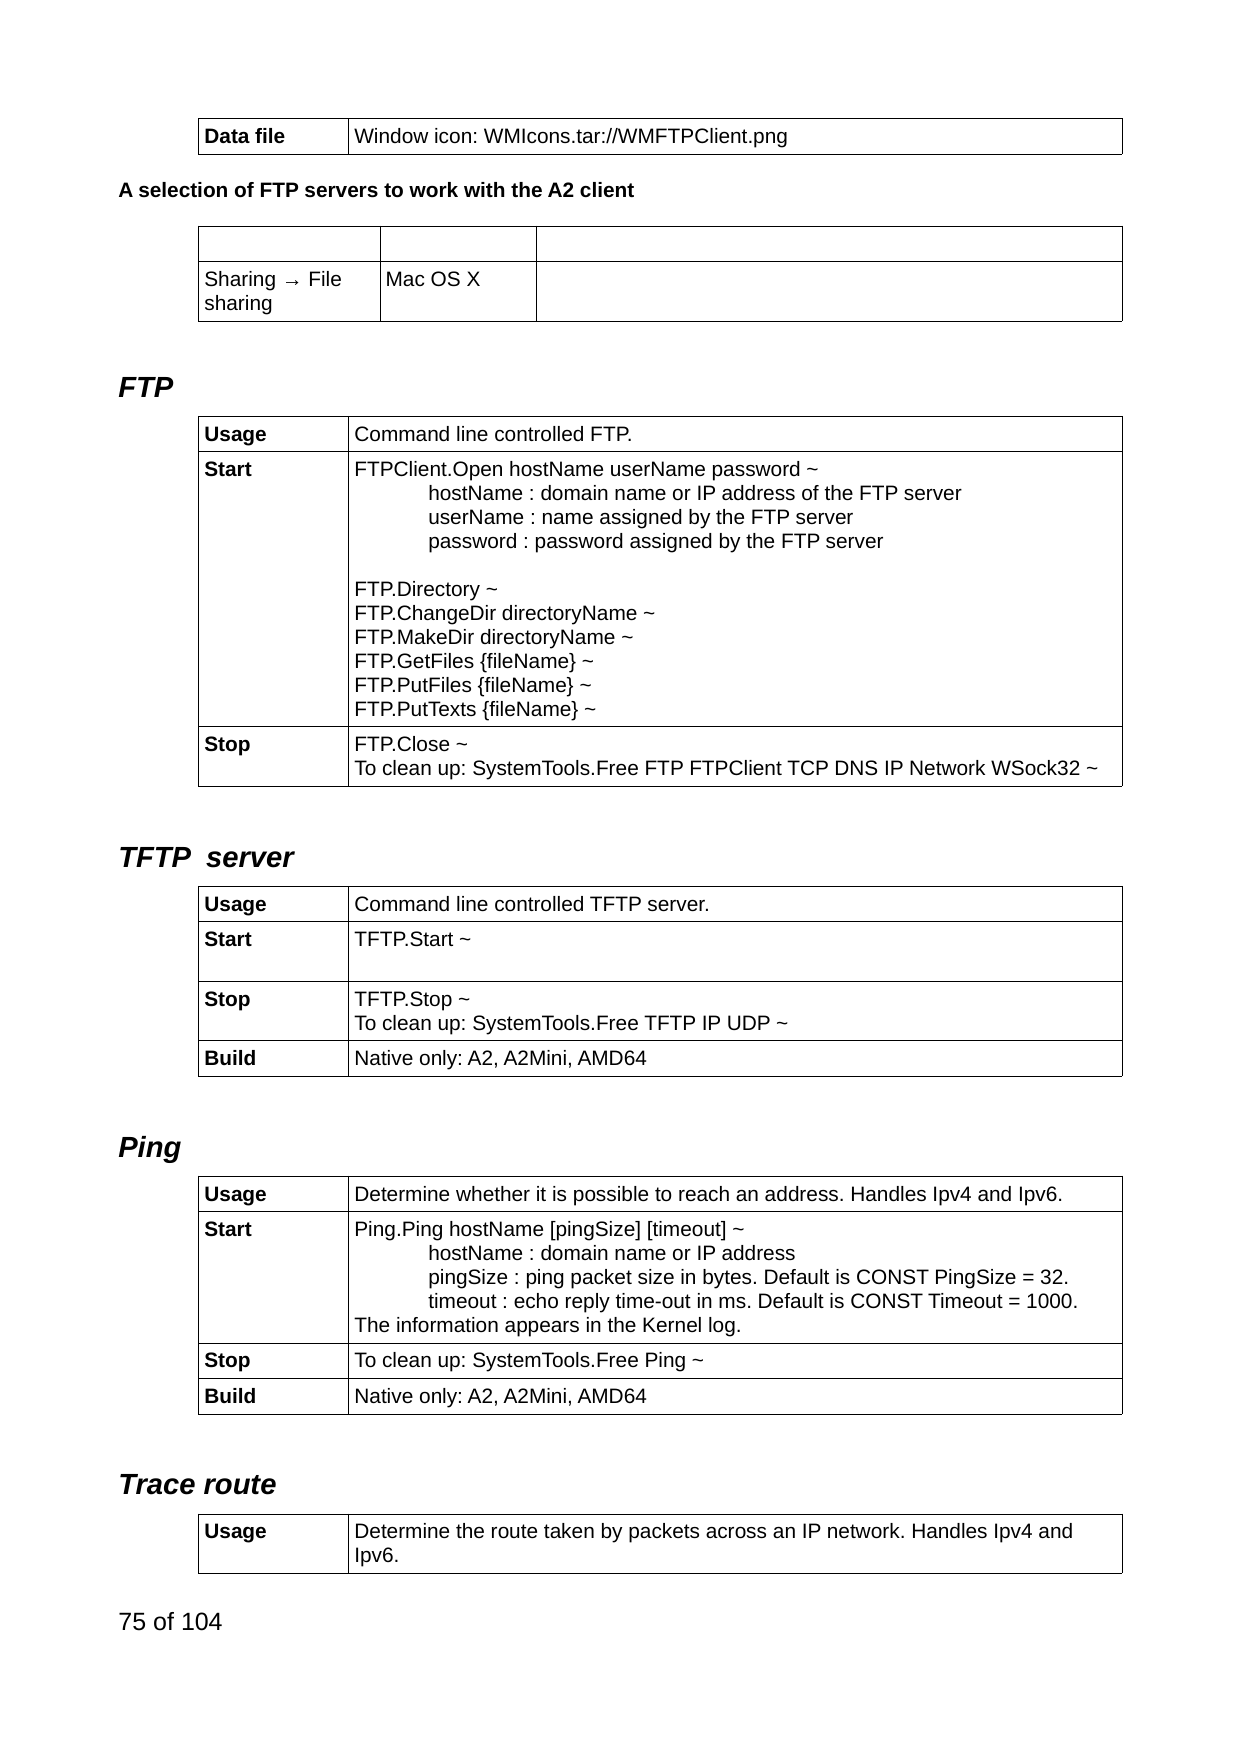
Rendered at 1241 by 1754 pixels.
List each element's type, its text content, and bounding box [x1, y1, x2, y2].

subtitle FTP [118, 370, 1122, 403]
table_cell Build [199, 1379, 348, 1413]
table_header Usage [199, 1177, 348, 1211]
table_cell To clean up: SystemTools.Free Ping ~ [349, 1344, 1122, 1378]
table_header Command line controlled TFTP server. [349, 887, 1122, 921]
table_cell Mac OS X [381, 262, 536, 321]
table_cell Native only: A2, A2Mini, AMD64 [349, 1041, 1122, 1076]
subtitle Trace route [118, 1467, 1122, 1501]
table_header Usage [199, 1515, 348, 1573]
table_header [537, 227, 1122, 261]
table_cell Native only: A2, A2Mini, AMD64 [349, 1379, 1122, 1413]
table_cell Data file [199, 119, 348, 154]
table_cell Start [199, 922, 348, 981]
table_cell Stop [199, 982, 348, 1040]
table_cell FTPClient.Open hostName userName password ~ hostName : domain name or IP address of the FTP server userName : name assigned by the FTP server password : password assigned by the FTP server FTP.Directory ~ FTP.ChangeDir directoryName ~ FTP.MakeDir directoryName ~ FTP.GetFiles {fileName} ~ FTP.PutFiles {fileName} ~ FTP.PutTexts {fileName} ~ [349, 452, 1122, 726]
table_header Command line controlled FTP. [349, 417, 1122, 451]
table_cell Ping.Ping hostName [pingSize] [timeout] ~ hostName : domain name or IP address pingSize : ping packet size in bytes. Default is CONST PingSize = 32. timeout : echo reply time-out in ms. Default is CONST Timeout = 1000. The information appears in the Kernel log. [349, 1212, 1122, 1342]
table_header [381, 227, 536, 261]
table_cell Sharing → File sharing [199, 262, 380, 321]
table_header [199, 227, 380, 261]
table_cell Window icon: WMIcons.tar://WMFTPClient.png [349, 119, 1122, 154]
table_header Usage [199, 887, 348, 921]
subtitle TFTP server [118, 840, 1122, 873]
table_cell FTP.Close ~ To clean up: SystemTools.Free FTP FTPClient TCP DNS IP Network WSock32 ~ [349, 727, 1122, 786]
table_cell [537, 262, 1122, 321]
table_cell Stop [199, 1344, 348, 1378]
text A selection of FTP servers to work with the A2 client [118, 178, 1122, 202]
table_cell Start [199, 452, 348, 726]
table_cell Start [199, 1212, 348, 1342]
subtitle Ping [118, 1129, 1122, 1163]
table_cell Build [199, 1041, 348, 1076]
table_header Determine whether it is possible to reach an address. Handles Ipv4 and Ipv6. [349, 1177, 1122, 1211]
table_cell TFTP.Stop ~ To clean up: SystemTools.Free TFTP IP UDP ~ [349, 982, 1122, 1040]
table_header Determine the route taken by packets across an IP network. Handles Ipv4 and Ipv6. [349, 1515, 1122, 1573]
table_header Usage [199, 417, 348, 451]
table_cell Stop [199, 727, 348, 786]
table_cell TFTP.Start ~ [349, 922, 1122, 981]
